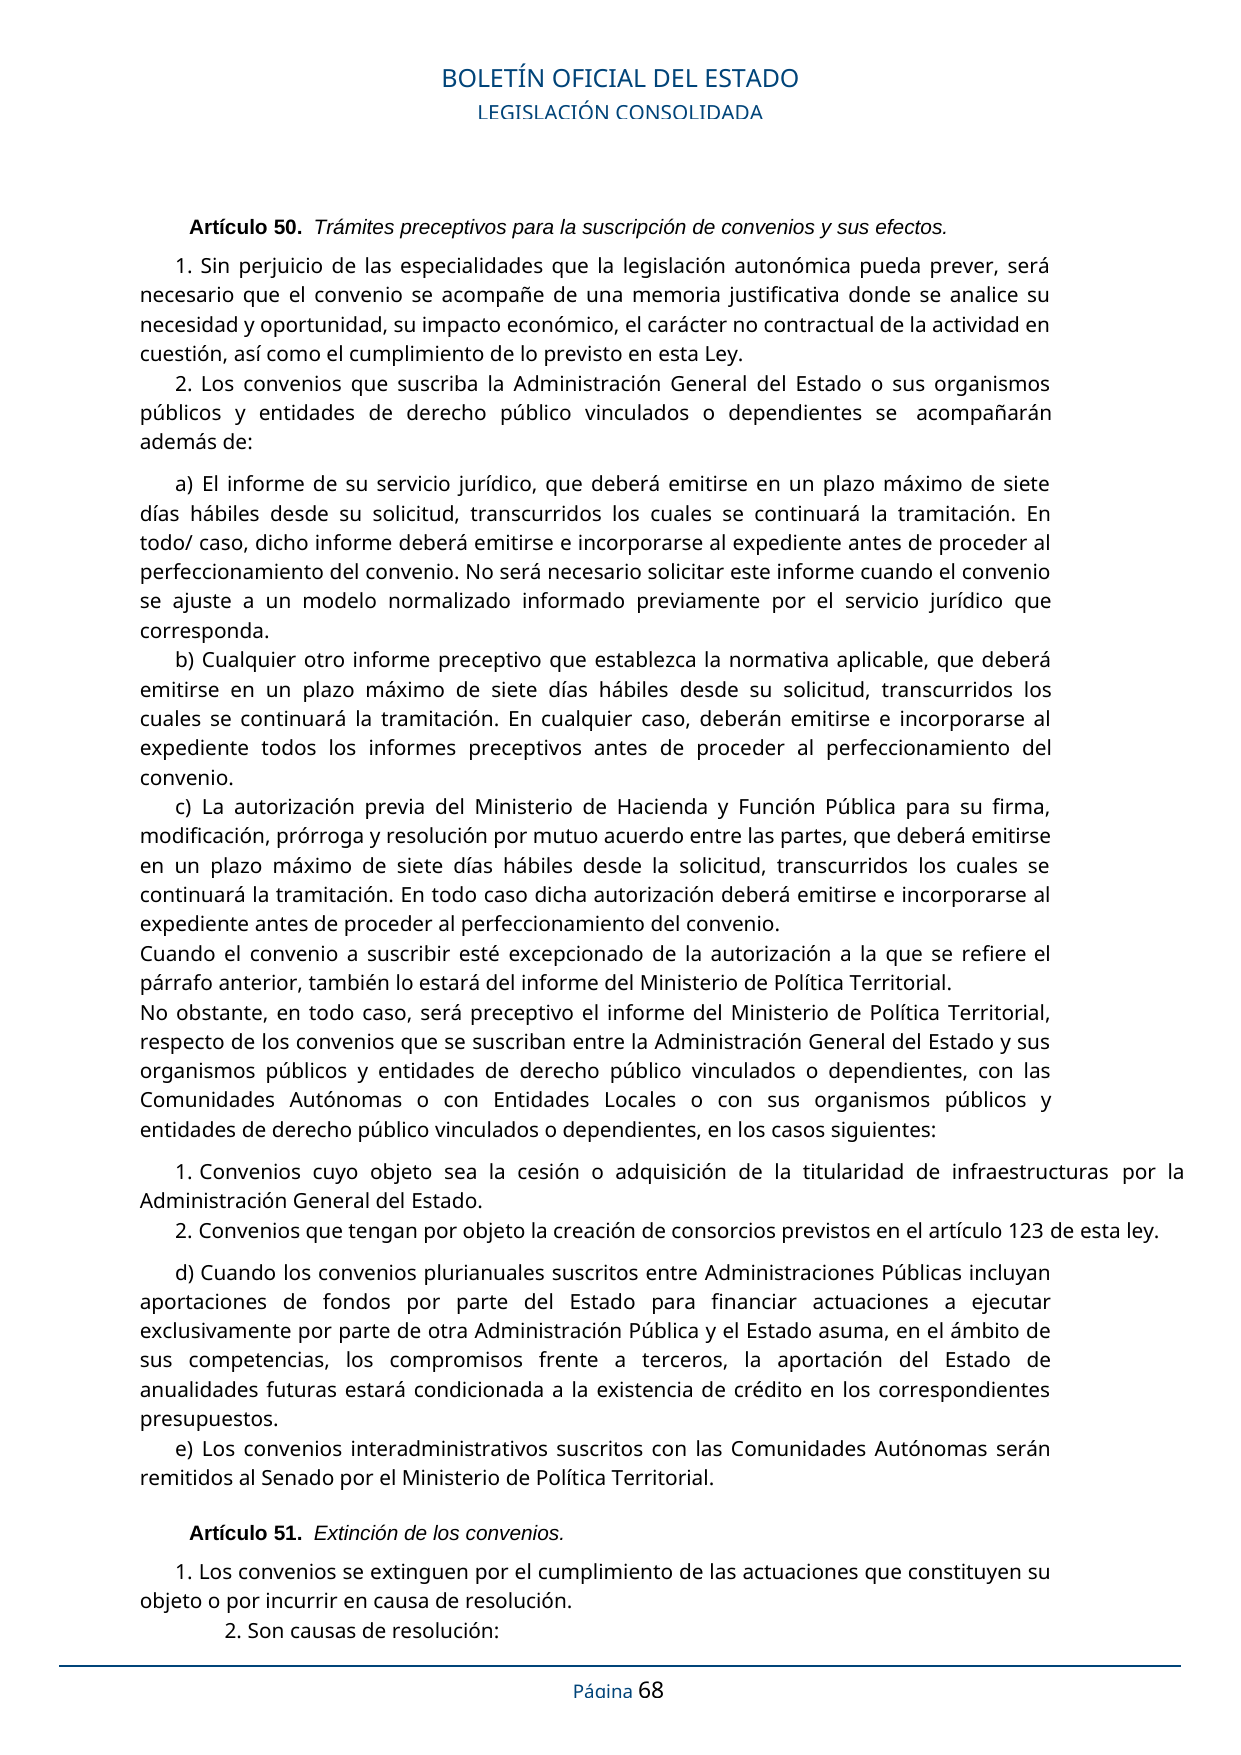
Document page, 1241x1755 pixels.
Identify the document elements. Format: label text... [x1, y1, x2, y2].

list Convenios cuyo objeto sea la cesión o adquisición de la titularidad de infraestructuras por la Administración General del Estado. [139, 1157, 1184, 1215]
list El informe de su servicio jurídico, que deberá emitirse en un plazo máximo de siete días hábiles desde su solicitud, transcurridos los cuales se continuará la tramitación. En todo/ caso, dicho informe deberá emitirse e incorporarse al expediente antes de proceder al perfeccionamiento del convenio. No será necesario solicitar este informe cuando el convenio se ajuste a un modelo normalizado informado previamente por el servicio jurídico que corresponda. [139, 469, 1052, 644]
text Artículo 51. Extinción de los convenios. [189, 1520, 1184, 1544]
list Los convenios se extinguen por el cumplimiento de las actuaciones que constituyen su objeto o por incurrir en causa de resolución. [139, 1557, 1052, 1615]
list La autorización previa del Ministerio de Hacienda y Función Pública para su firma, modificación, prórroga y resolución por mutuo acuerdo entre las partes, que deberá emitirse en un plazo máximo de siete días hábiles desde la solicitud, transcurridos los cuales se continuará la tramitación. En todo caso dicha autorización deberá emitirse e incorporarse al expediente antes de proceder al perfeccionamiento del convenio. [139, 792, 1052, 938]
list Convenios que tengan por objeto la creación de consorcios previstos en el artículo 123 de esta ley. [139, 1216, 1184, 1244]
list Los convenios interadministrativos suscritos con las Comunidades Autónomas serán remitidos al Senado por el Ministerio de Política Territorial. [139, 1434, 1052, 1492]
text Cuando el convenio a suscribir esté excepcionado de la autorización a la que se refiere el párrafo anterior, también lo estará del informe del Ministerio de Política Territorial. [139, 939, 1052, 997]
list Cuando los convenios plurianuales suscritos entre Administraciones Públicas incluyan aportaciones de fondos por parte del Estado para financiar actuaciones a ejecutar exclusivamente por parte de otra Administración Pública y el Estado asuma, en el ámbito de sus competencias, los compromisos frente a terceros, la aportación del Estado de anualidades futuras estará condicionada a la existencia de crédito en los correspondientes presupuestos. [139, 1258, 1052, 1432]
list Son causas de resolución: [224, 1616, 1184, 1644]
text Artículo 50. Trámites preceptivos para la suscripción de convenios y sus efectos. [189, 214, 1184, 238]
list Sin perjuicio de las especialidades que la legislación autonómica pueda prever, será necesario que el convenio se acompañe de una memoria justificativa donde se analice su necesidad y oportunidad, su impacto económico, el carácter no contractual de la actividad en cuestión, así como el cumplimiento de lo previsto en esta Ley. [139, 251, 1052, 368]
list Cualquier otro informe preceptivo que establezca la normativa aplicable, que deberá emitirse en un plazo máximo de siete días hábiles desde su solicitud, transcurridos los cuales se continuará la tramitación. En cualquier caso, deberán emitirse e incorporarse al expediente todos los informes preceptivos antes de proceder al perfeccionamiento del convenio. [139, 646, 1052, 791]
text No obstante, en todo caso, será preceptivo el informe del Ministerio de Política Territorial, respecto de los convenios que se suscriban entre la Administración General del Estado y sus organismos públicos y entidades de derecho público vinculados o dependientes, con las Comunidades Autónomas o con Entidades Locales o con sus organismos públicos y entidades de derecho público vinculados o dependientes, en los casos siguientes: [139, 998, 1052, 1143]
list Los convenios que suscriba la Administración General del Estado o sus organismos públicos y entidades de derecho público vinculados o dependientes se acompañarán además de: [139, 369, 1052, 456]
